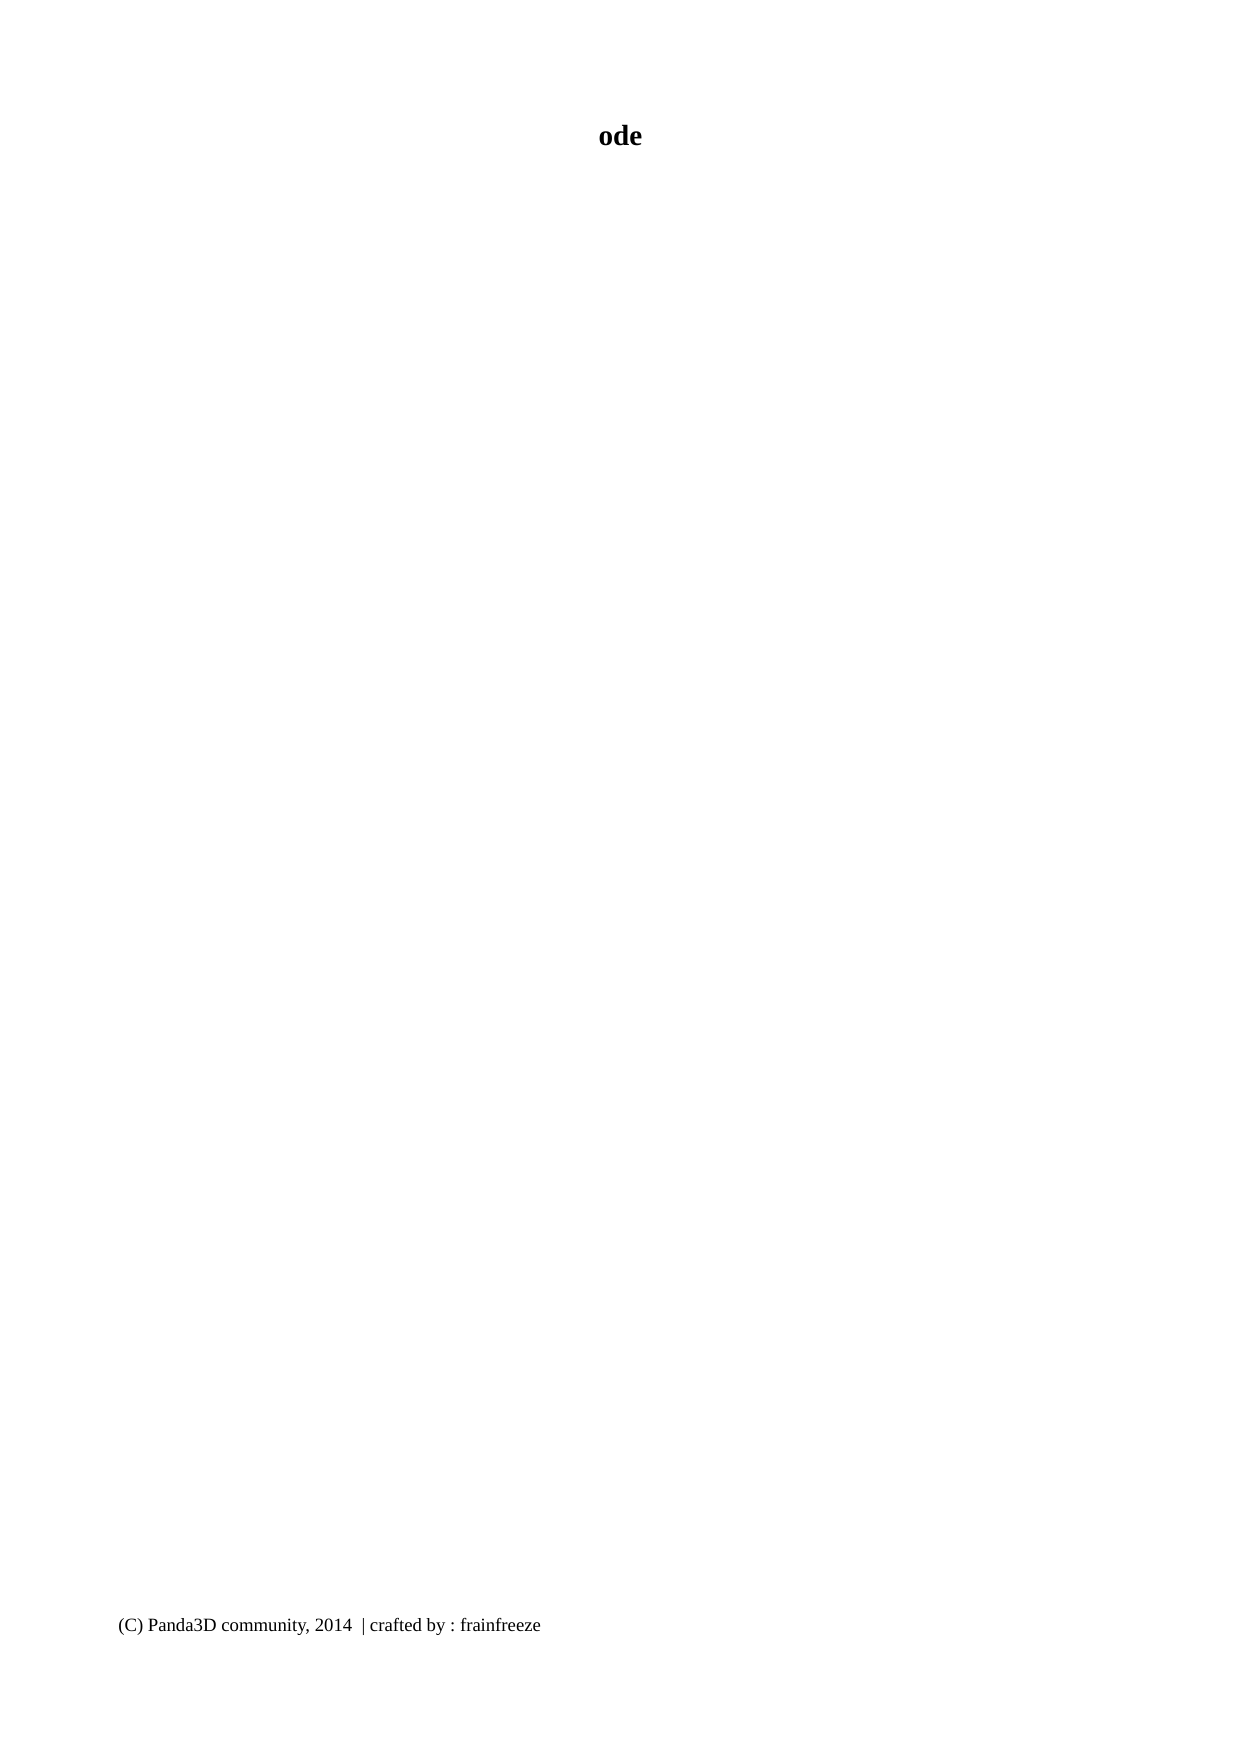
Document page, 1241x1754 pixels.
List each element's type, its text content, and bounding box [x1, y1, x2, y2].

text ode [118, 118, 1122, 152]
